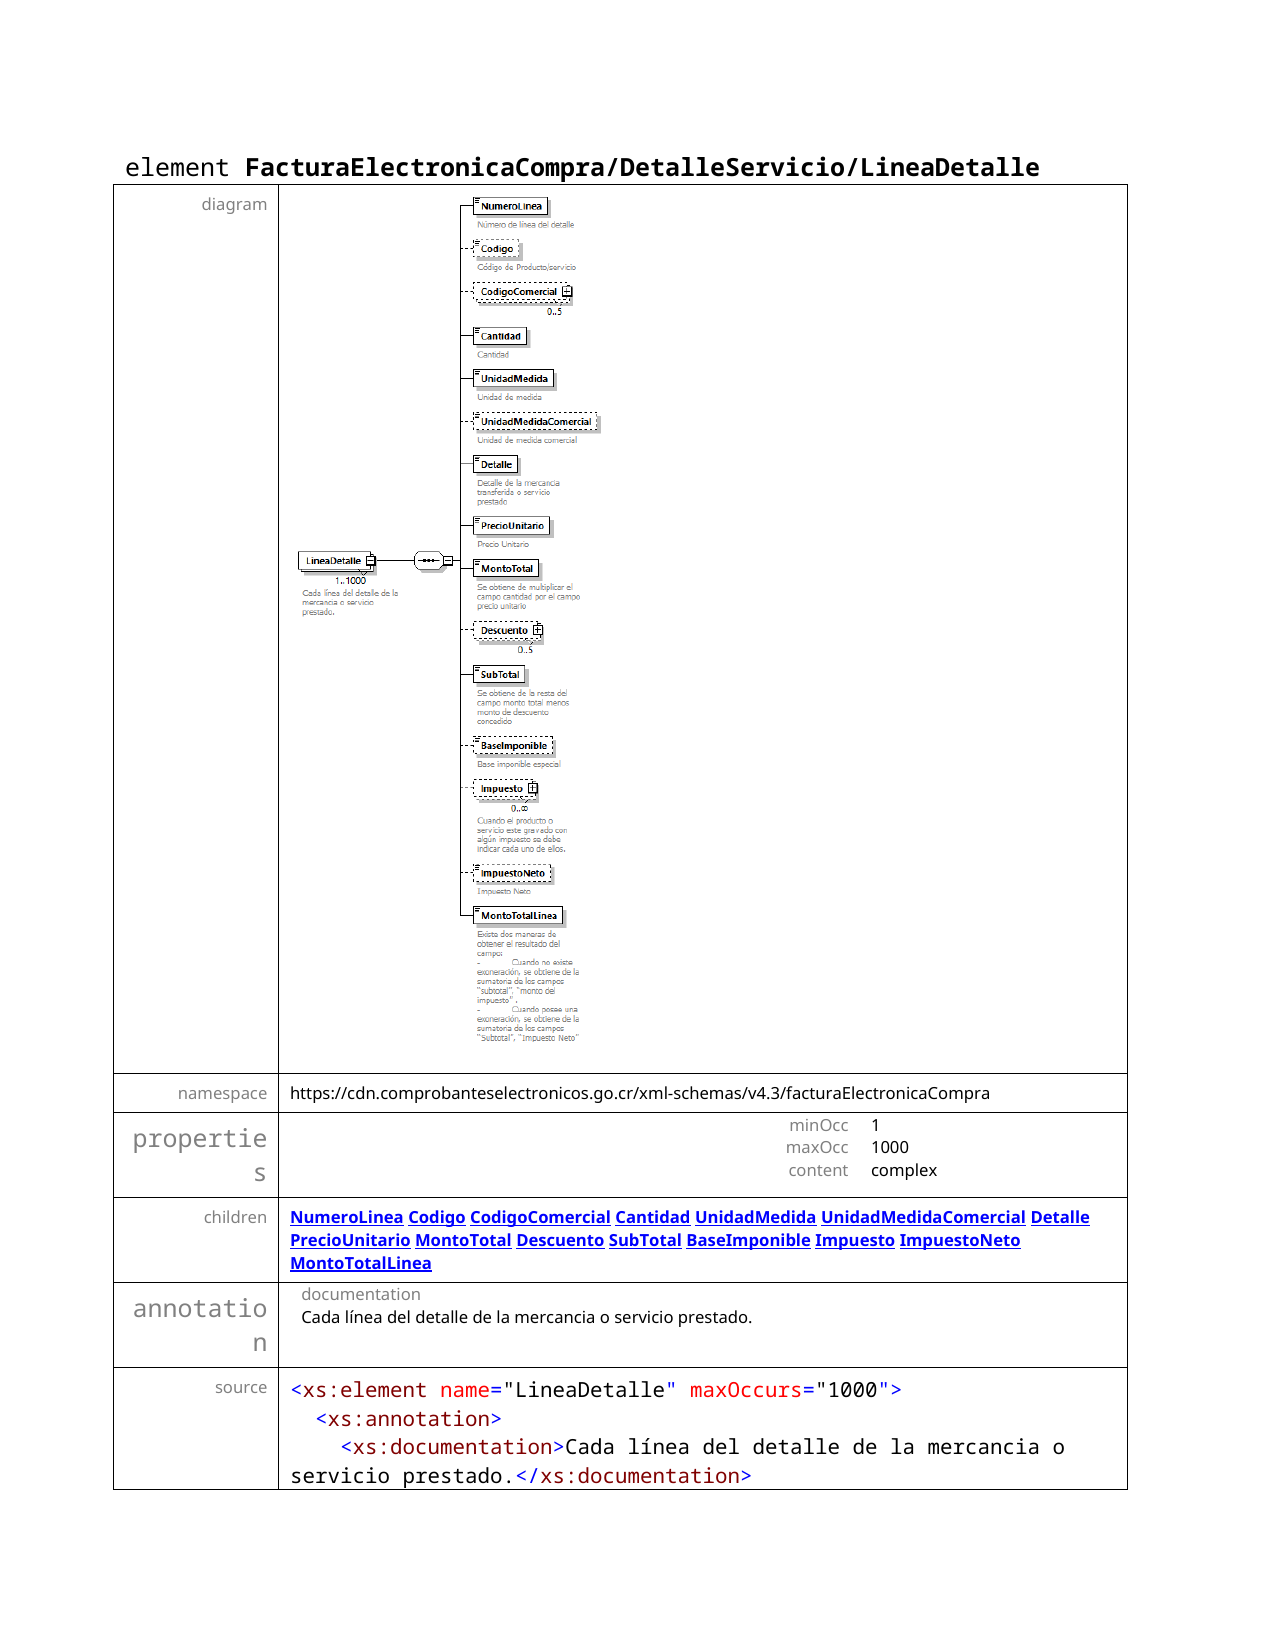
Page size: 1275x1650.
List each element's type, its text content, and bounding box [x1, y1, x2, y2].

table_header 1 [860, 1113, 1127, 1136]
table_cell source [114, 1368, 278, 1489]
table_cell content [290, 1159, 859, 1181]
table_cell <xs:element name="LineaDetalle" maxOccurs="1000"> <xs:annotation> <xs:documentation>Cada línea del detalle de la mercancia o servicio prestado.</xs:documentation> [279, 1368, 1127, 1489]
table_cell [279, 1283, 1127, 1367]
table_cell annotation [114, 1283, 278, 1367]
table_header diagram [114, 185, 278, 1073]
table_header minOcc [290, 1113, 859, 1136]
table_header [279, 185, 1127, 1073]
table_cell Cada línea del detalle de la mercancia o servicio prestado. [290, 1306, 1127, 1328]
table_cell namespace [114, 1074, 278, 1112]
table_cell https://cdn.comprobanteselectronicos.go.cr/xml-schemas/v4.3/facturaElectronicaCompra [279, 1074, 1127, 1112]
text element FacturaElectronicaCompra/DetalleServicio/LineaDetalle [125, 150, 1150, 184]
table_cell 1000 [860, 1136, 1127, 1159]
table_cell properties [114, 1113, 278, 1197]
table_header documentation [290, 1283, 1127, 1306]
table_cell children [114, 1198, 278, 1282]
table_cell maxOcc [290, 1136, 859, 1159]
picture [289, 193, 609, 1065]
table_cell [279, 1113, 1127, 1197]
table_cell complex [860, 1159, 1127, 1181]
table_cell NumeroLinea Codigo CodigoComercial Cantidad UnidadMedida UnidadMedidaComercial Detalle PrecioUnitario MontoTotal Descuento SubTotal BaseImponible Impuesto ImpuestoNeto MontoTotalLinea [279, 1198, 1127, 1282]
